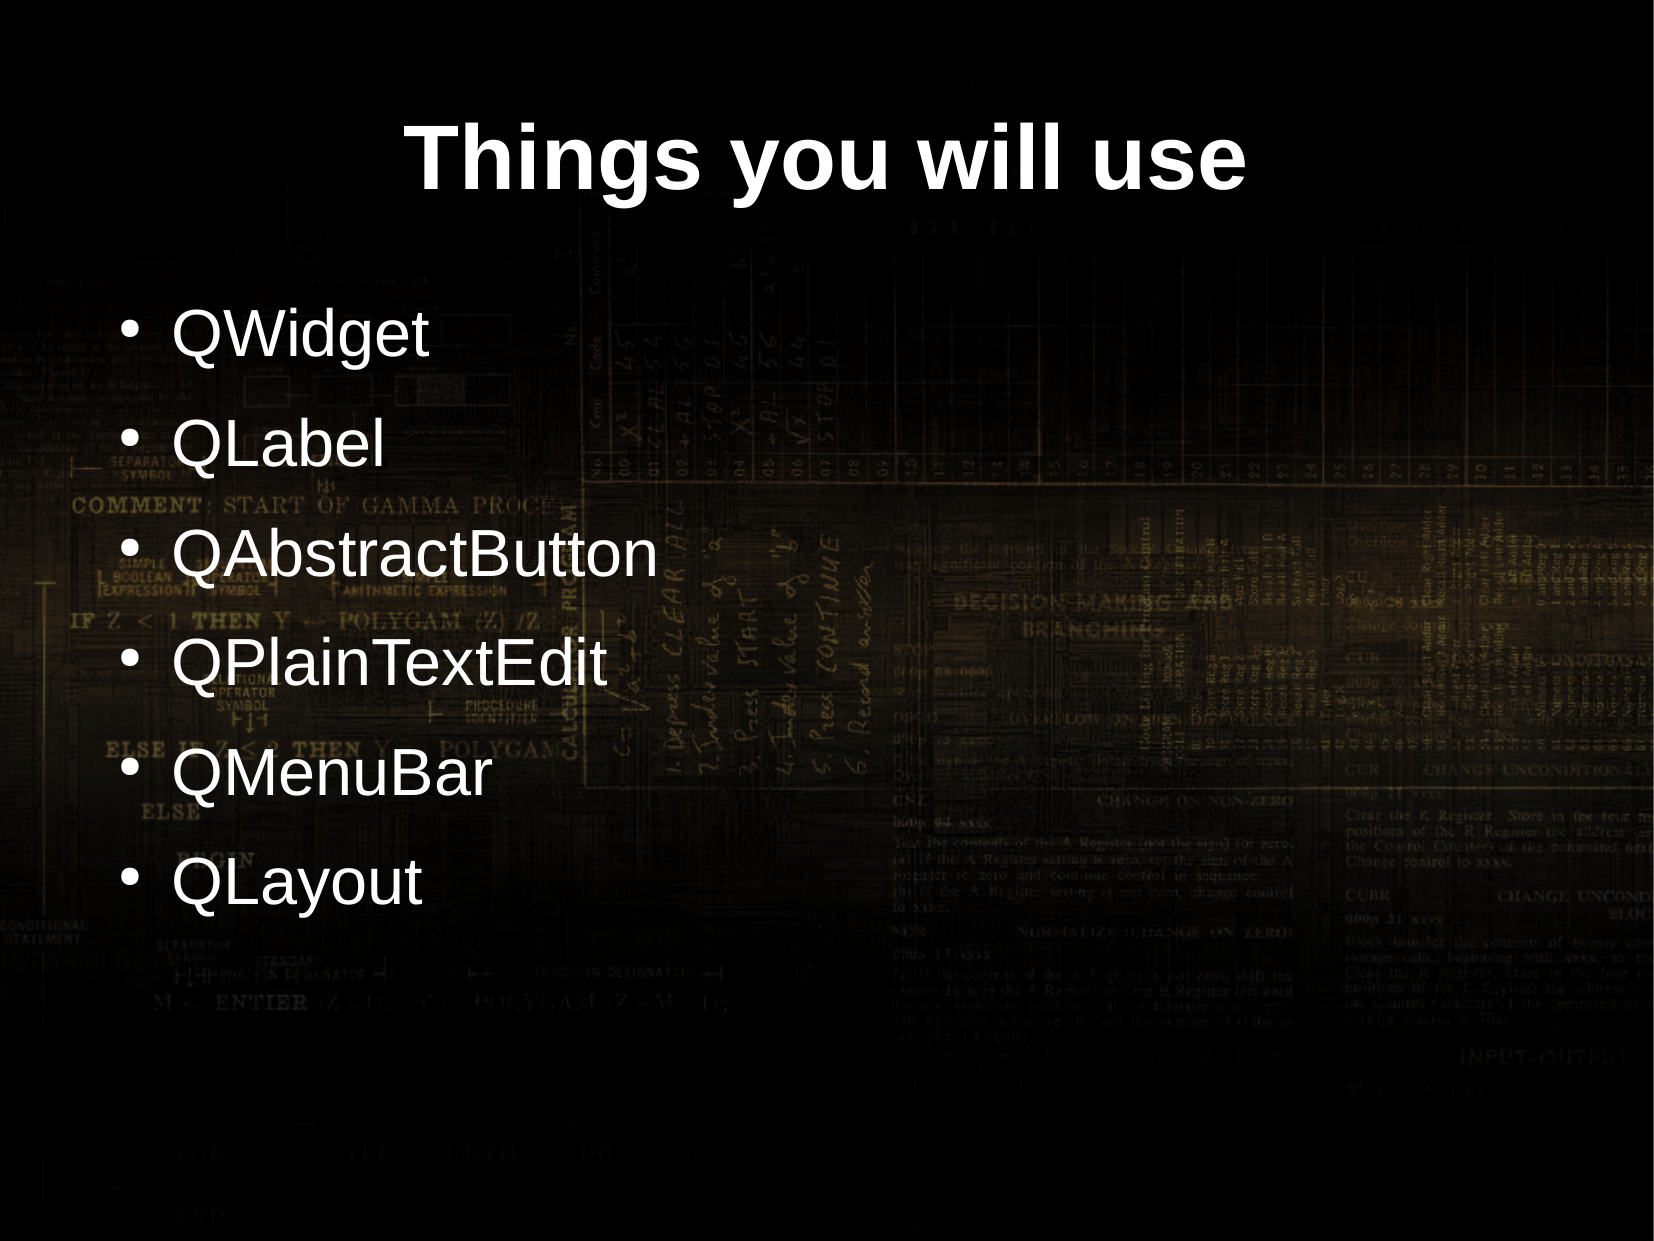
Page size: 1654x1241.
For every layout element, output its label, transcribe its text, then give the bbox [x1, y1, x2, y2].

title Things you will use [82, 49, 1571, 257]
list QWidget QLabel QAbstractButton QPlainTextEdit QMenuBar QLayout [82, 290, 1571, 1109]
